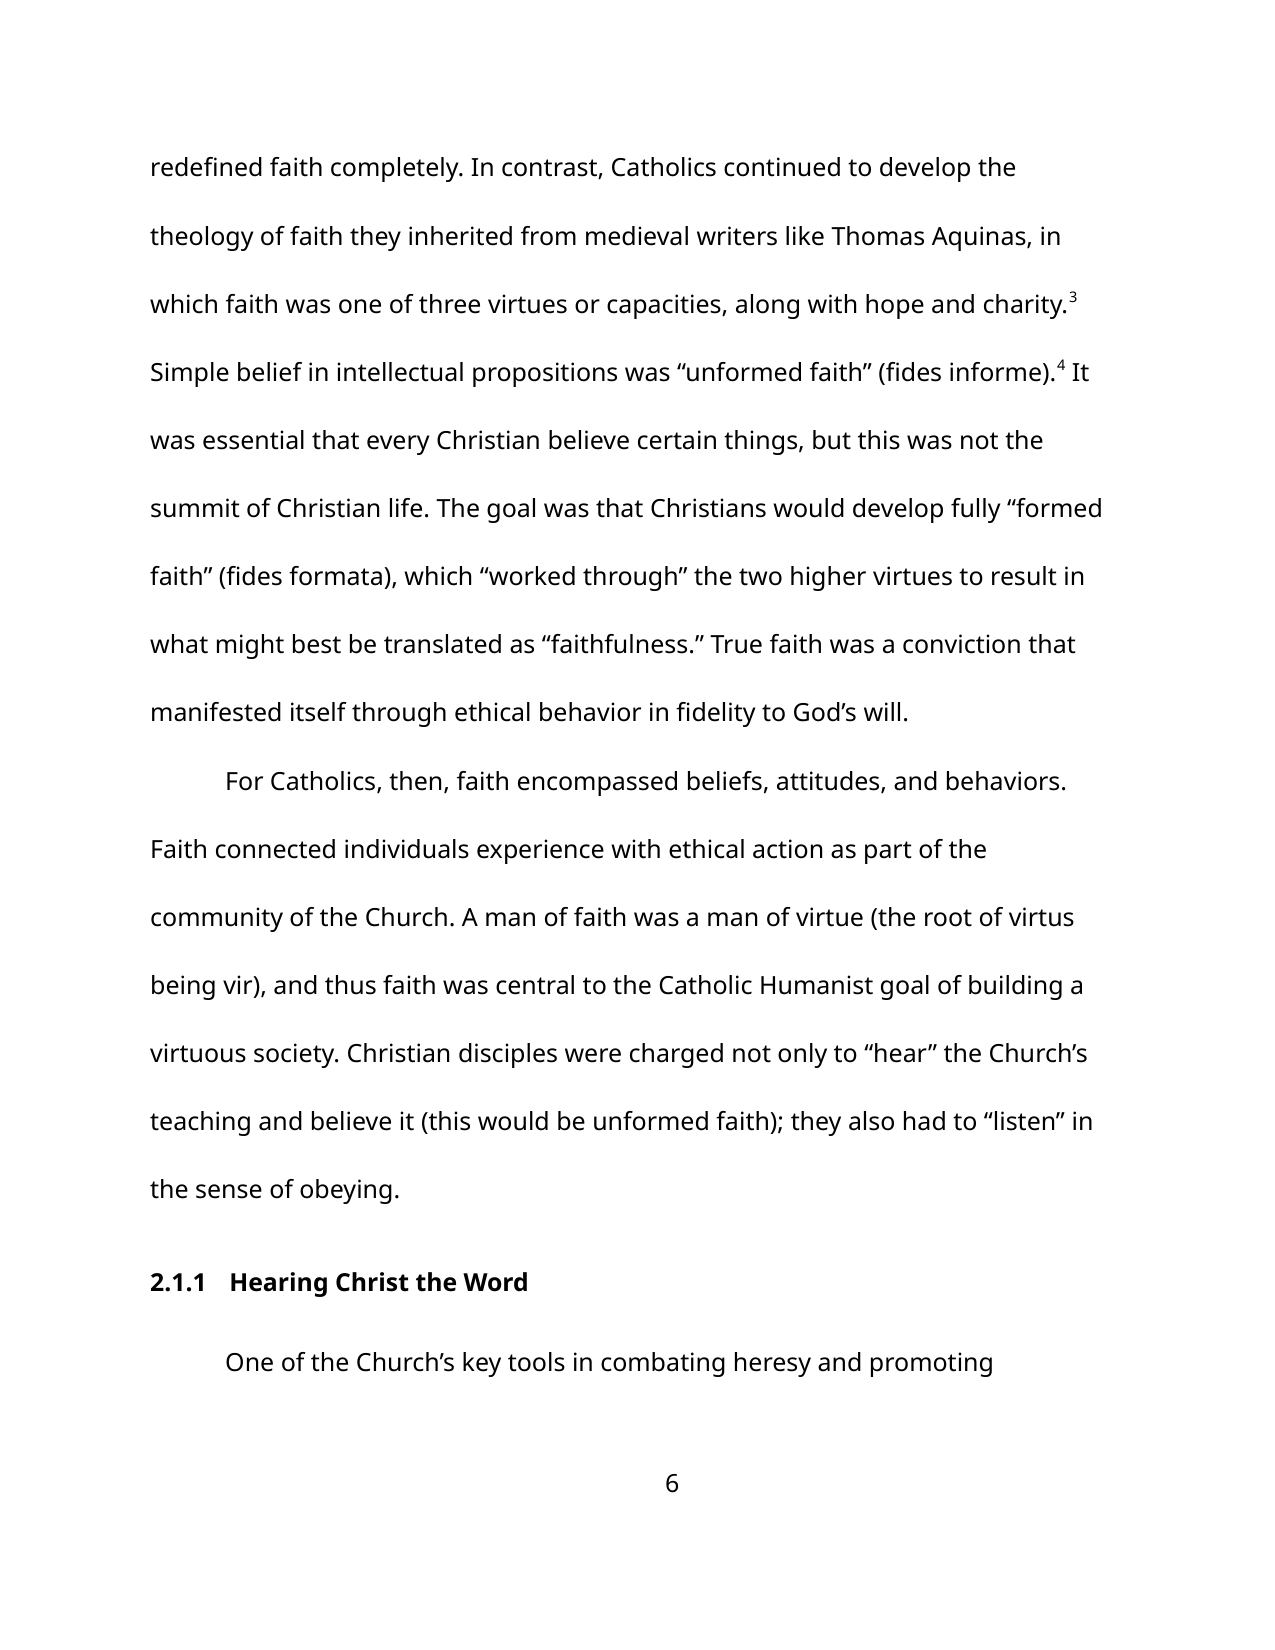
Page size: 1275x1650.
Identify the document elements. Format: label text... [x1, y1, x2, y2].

text redefined faith completely. In contrast, Catholics continued to develop the theology of faith they inherited from medieval writers like Thomas Aquinas, in which faith was one of three virtues or capacities, along with hope and charity. Simple belief in intellectual propositions was “unformed faith” (fides informe). It was essential that every Christian believe certain things, but this was not the summit of Christian life. The goal was that Christians would develop fully “formed faith” (fides formata), which “worked through” the two higher virtues to result in what might best be translated as “faithfulness.” True faith was a conviction that manifested itself through ethical behavior in fidelity to God’s will. [150, 150, 1125, 729]
subtitle Hearing Christ the Word [150, 1265, 1125, 1299]
text For Catholics, then, faith encompassed beliefs, attitudes, and behaviors. Faith connected individuals experience with ethical action as part of the community of the Church. A man of faith was a man of virtue (the root of virtus being vir), and thus faith was central to the Catholic Humanist goal of building a virtuous society. Christian disciples were charged not only to “hear” the Church’s teaching and believe it (this would be unformed faith); they also had to “listen” in the sense of obeying. [150, 763, 1125, 1206]
text One of the Church’s key tools in combating heresy and promoting [150, 1345, 1125, 1379]
